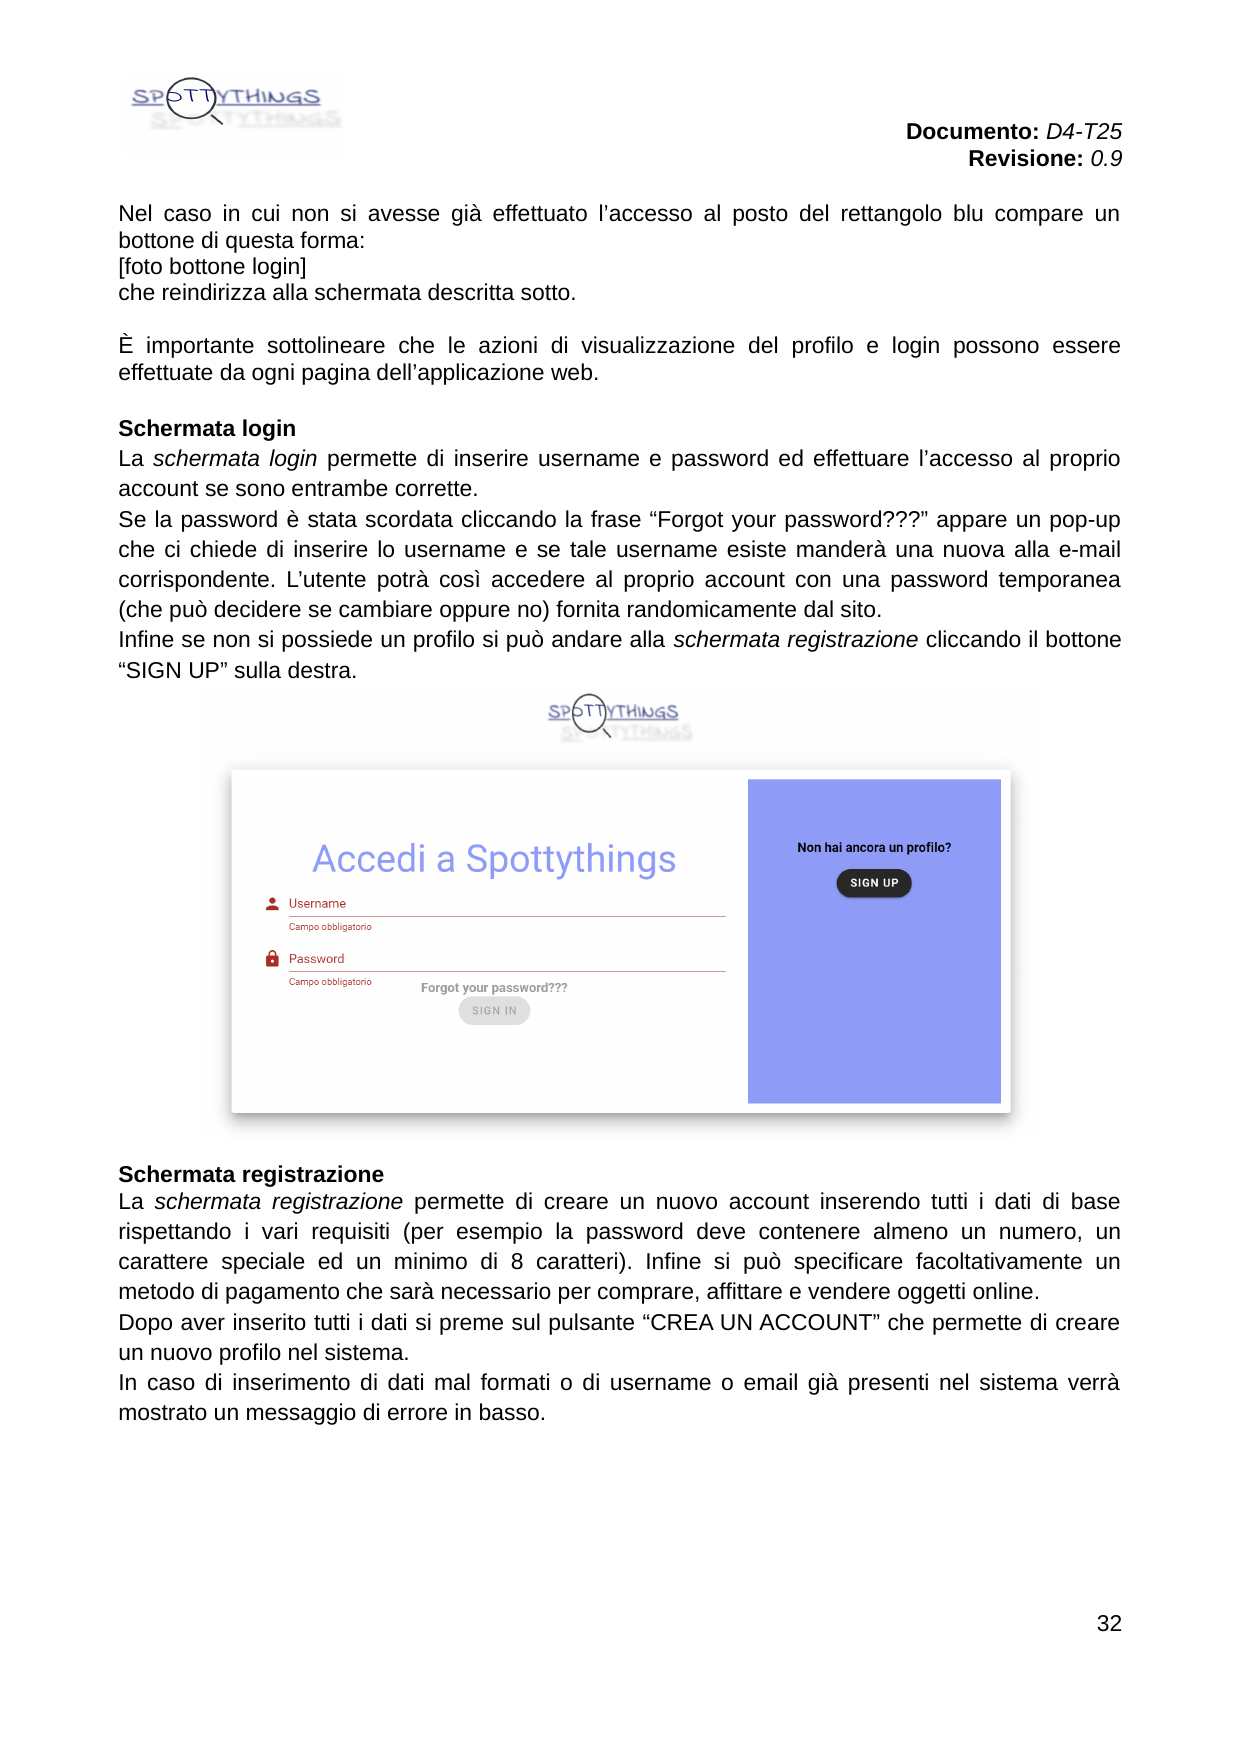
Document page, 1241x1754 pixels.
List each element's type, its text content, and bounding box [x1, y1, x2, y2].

text Se la password è stata scordata cliccando la frase “Forgot your password???” appare un pop-up che ci chiede di inserire lo username e se tale username esiste manderà una nuova alla e-mail corrispondente. L’utente potrà così accedere al proprio account con una password temporanea (che può decidere se cambiare oppure no) fornita randomicamente dal sito. [118, 506, 1122, 623]
picture [201, 685, 1039, 1141]
text [foto bottone login] [118, 253, 1122, 279]
text Infine se non si possiede un profilo si può andare alla schermata registrazione cliccando il bottone “SIGN UP” sulla destra. [118, 626, 1122, 683]
text che reindirizza alla schermata descritta sotto. [118, 279, 1122, 306]
picture [123, 73, 345, 156]
text Dopo aver inserito tutti i dati si preme sul pulsante “CREA UN ACCOUNT” che permette di creare un nuovo profilo nel sistema. [118, 1308, 1122, 1365]
text In caso di inserimento di dati mal formati o di username o email già presenti nel sistema verrà mostrato un messaggio di errore in basso. [118, 1369, 1122, 1425]
text Nel caso in cui non si avesse già effettuato l’accesso al posto del rettangolo blu compare un bottone di questa forma: [118, 200, 1122, 253]
text La schermata registrazione permette di creare un nuovo account inserendo tutti i dati di base rispettando i vari requisiti (per esempio la password deve contenere almeno un numero, un carattere speciale ed un minimo di 8 caratteri). Infine si può specificare facoltativamente un metodo di pagamento che sarà necessario per comprare, affittare e vendere oggetti online. [118, 1188, 1122, 1304]
text È importante sottolineare che le azioni di visualizzazione del profilo e login possono essere effettuate da ogni pagina dell’applicazione web. [118, 332, 1122, 385]
text La schermata login permette di inserire username e password ed effettuare l’accesso al proprio account se sono entrambe corrette. [118, 445, 1122, 502]
text Schermata registrazione [118, 1161, 1122, 1188]
text Schermata login [118, 415, 1122, 441]
